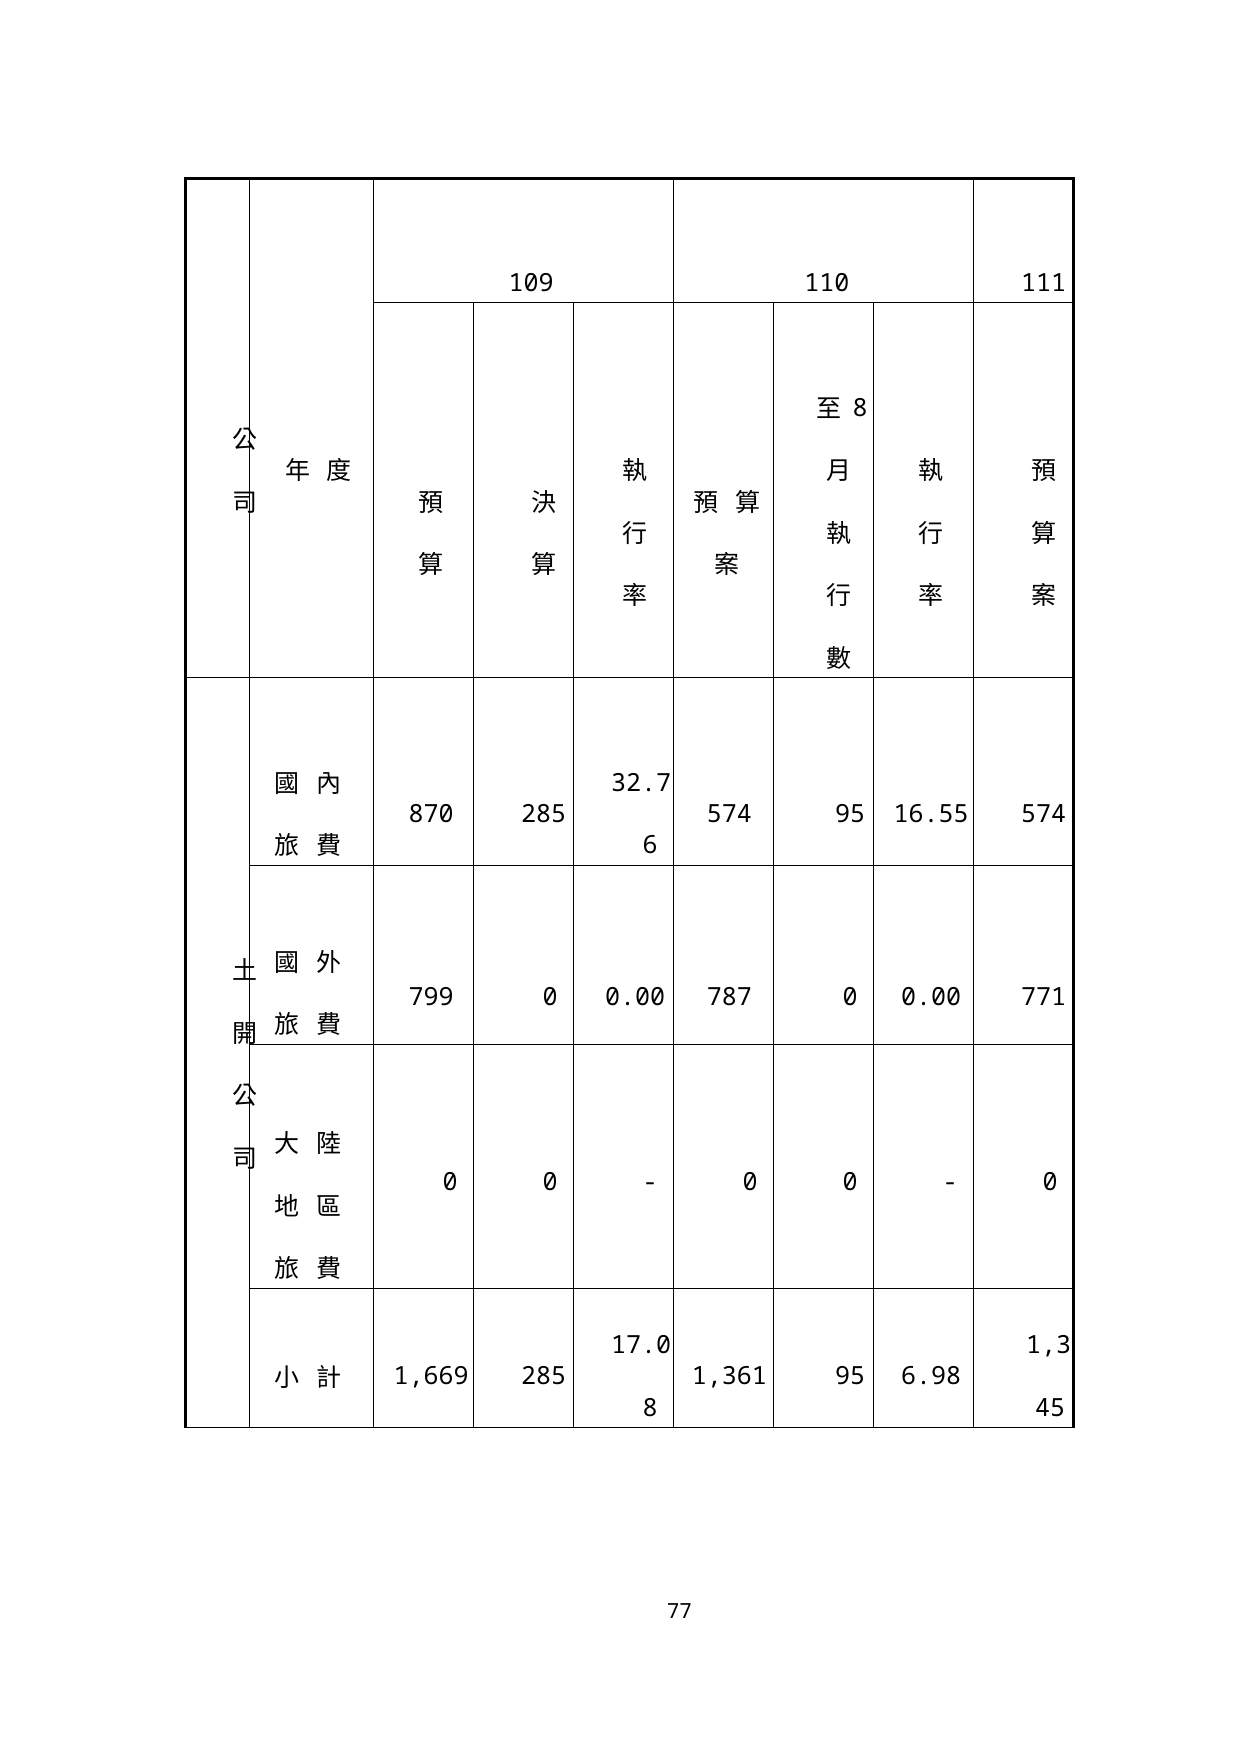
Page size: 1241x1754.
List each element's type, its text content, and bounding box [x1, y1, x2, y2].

table_header 公司 [187, 180, 249, 677]
table_header 111 [974, 180, 1072, 302]
table_cell 0 [474, 1045, 573, 1288]
table_cell 國內旅費 [250, 678, 373, 865]
table_cell 決算 [474, 303, 573, 677]
table_cell 0 [674, 1045, 773, 1288]
table_cell 771 [974, 866, 1072, 1044]
table_cell 285 [474, 678, 573, 865]
table_cell 0 [374, 1045, 473, 1288]
table_cell 16.55 [874, 678, 973, 865]
table_cell 799 [374, 866, 473, 1044]
table_cell 0.00 [574, 866, 673, 1044]
table_cell 至8月執行數 [774, 303, 873, 677]
table_cell 870 [374, 678, 473, 865]
table_cell 6.98 [874, 1289, 973, 1427]
table_cell 預算案 [674, 303, 773, 677]
table_cell 國外旅費 [250, 866, 373, 1044]
table_cell 執行率 [574, 303, 673, 677]
table_cell 1,361 [674, 1289, 773, 1427]
table_cell 執行率 [874, 303, 973, 677]
table_cell - [574, 1045, 673, 1288]
table_cell 17.08 [574, 1289, 673, 1427]
table_cell 預算 [374, 303, 473, 677]
table_cell 574 [674, 678, 773, 865]
table_cell 大陸地區旅費 [250, 1045, 373, 1288]
table_cell - [874, 1045, 973, 1288]
table_cell 0 [774, 866, 873, 1044]
table_cell 95 [774, 1289, 873, 1427]
table_cell 285 [474, 1289, 573, 1427]
table_cell 0 [974, 1045, 1072, 1288]
table_cell 土開公司 [187, 678, 249, 1427]
table_cell 1,345 [974, 1289, 1072, 1427]
table_cell 預算案 [974, 303, 1072, 677]
table_cell 1,669 [374, 1289, 473, 1427]
table_cell 小計 [250, 1289, 373, 1427]
table_cell 0 [474, 866, 573, 1044]
table_cell 0 [774, 1045, 873, 1288]
table_cell 95 [774, 678, 873, 865]
table_cell 787 [674, 866, 773, 1044]
table_cell 32.76 [574, 678, 673, 865]
table_header 109 [374, 180, 673, 302]
table_header 年度 [250, 180, 373, 677]
table_cell 0.00 [874, 866, 973, 1044]
table_header 110 [674, 180, 973, 302]
table_cell 574 [974, 678, 1072, 865]
